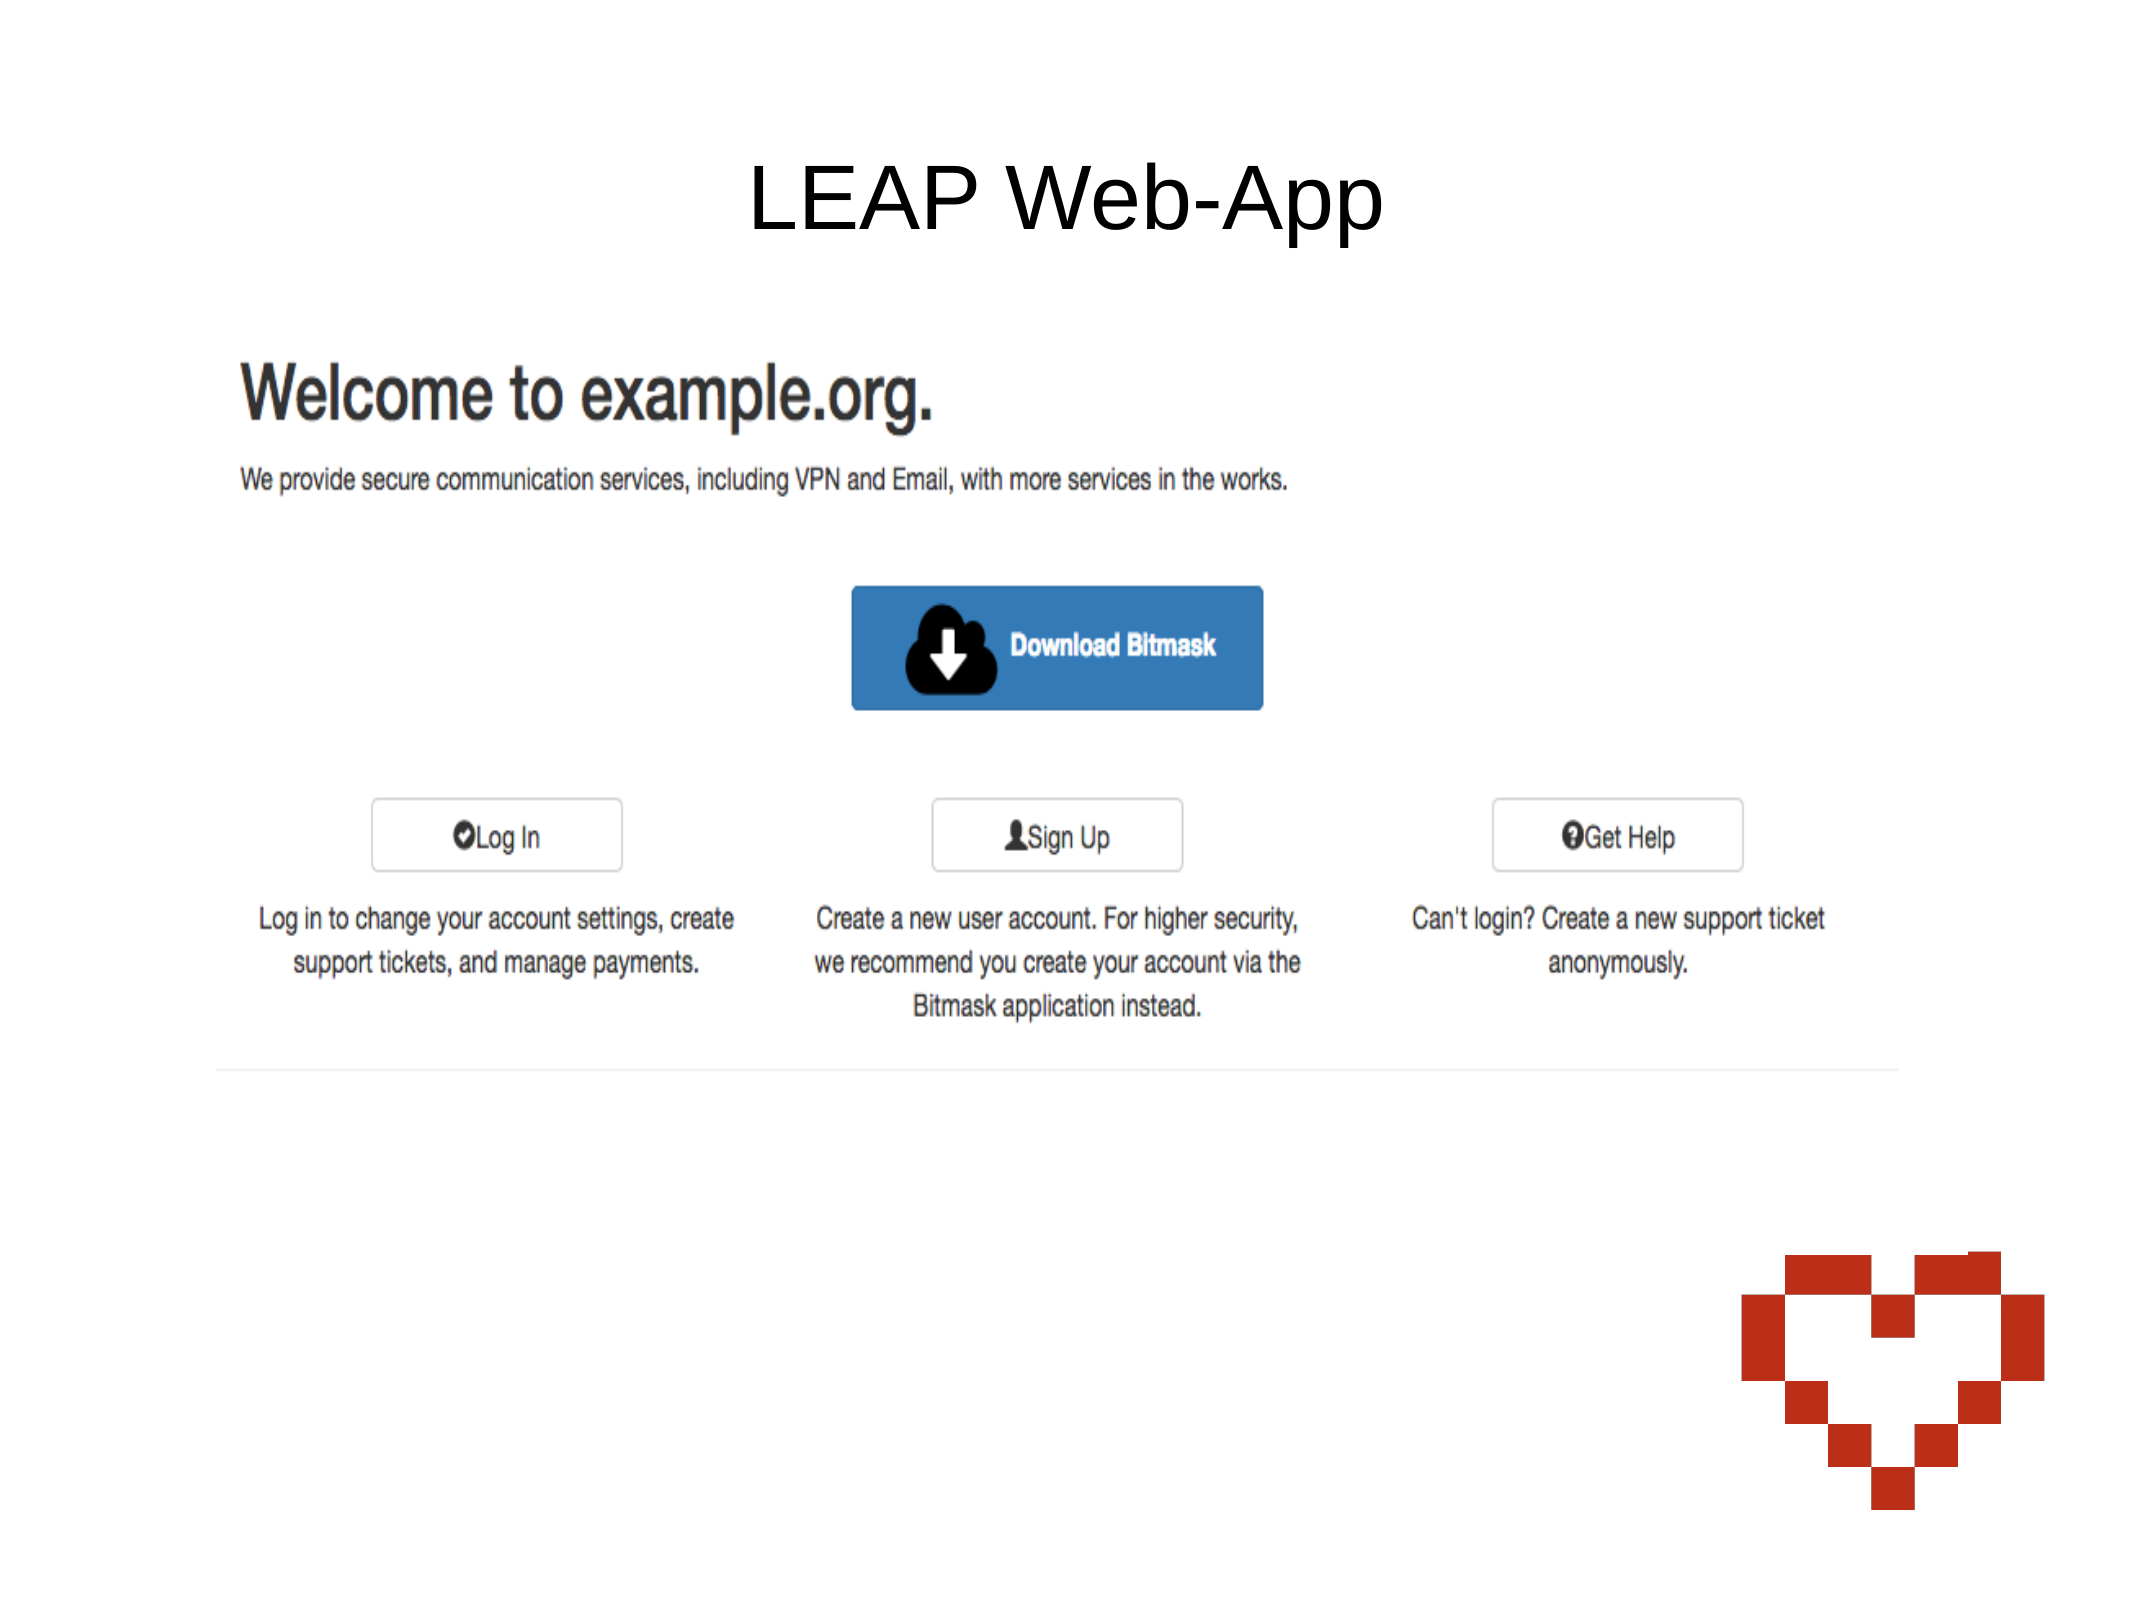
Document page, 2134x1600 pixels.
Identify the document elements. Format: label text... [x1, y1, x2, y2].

picture [182, 309, 2065, 1552]
title LEAP Web-App [106, 63, 2027, 331]
